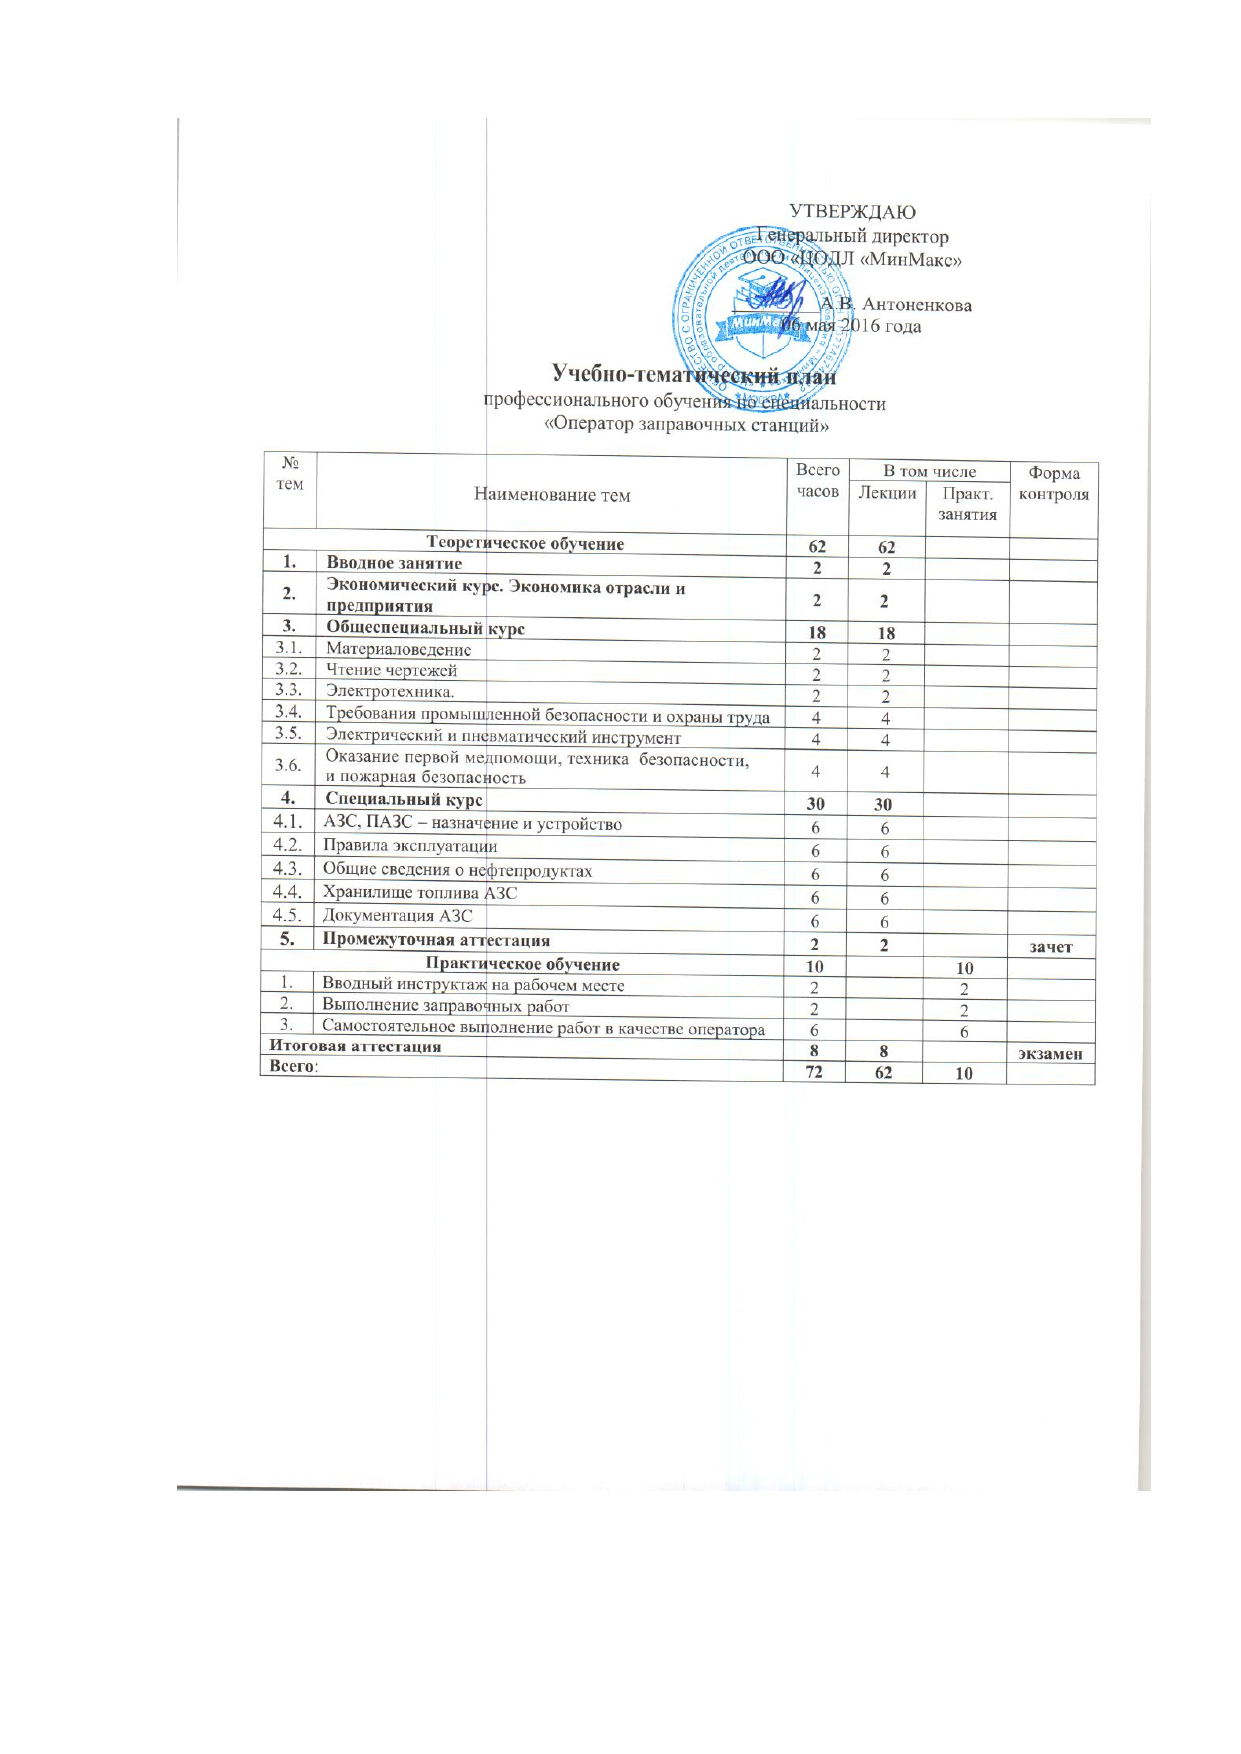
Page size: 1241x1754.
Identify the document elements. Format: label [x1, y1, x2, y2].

picture [177, 118, 1151, 1495]
